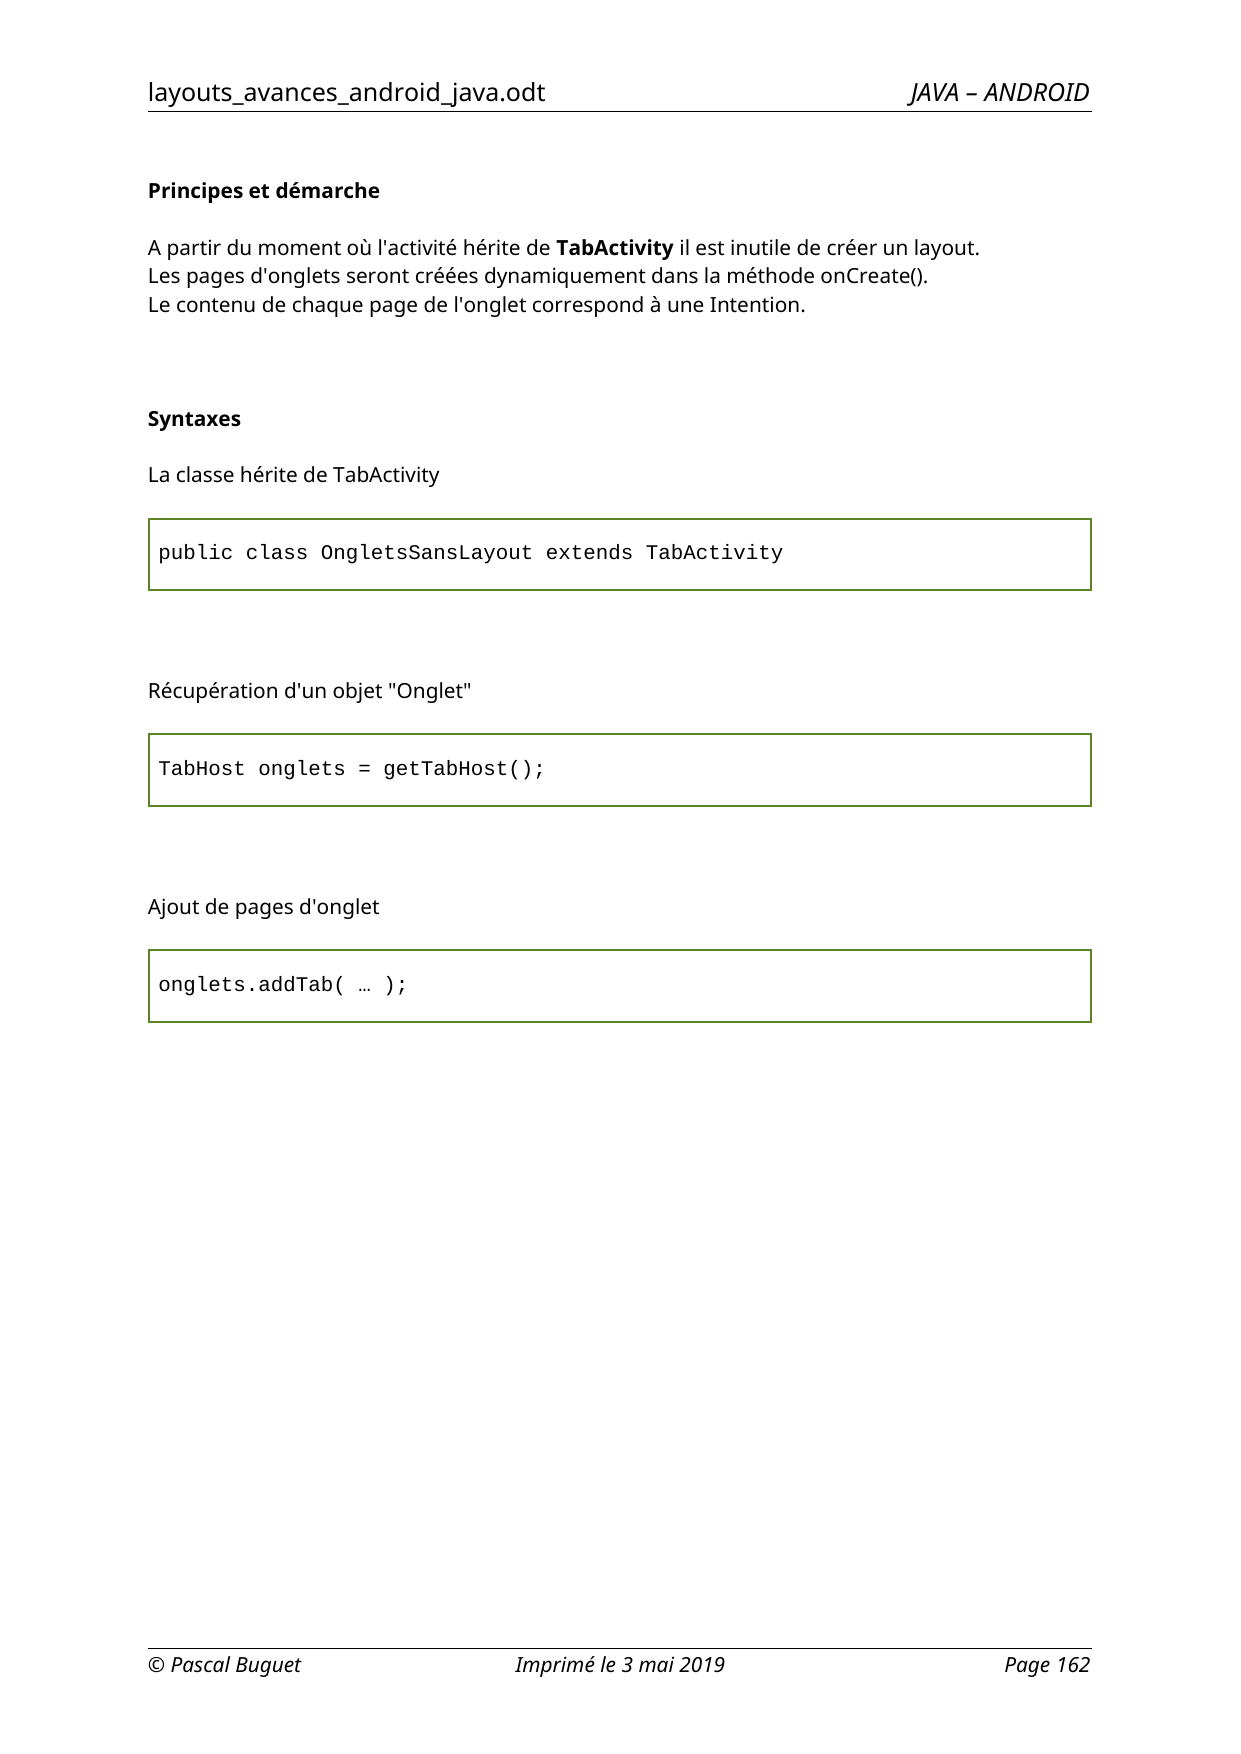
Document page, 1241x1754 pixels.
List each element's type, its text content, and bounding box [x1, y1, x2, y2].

text Principes et démarche [148, 176, 1092, 204]
text public class OngletsSansLayout extends TabActivity [150, 520, 1090, 589]
text Ajout de pages d'onglet [148, 892, 1092, 921]
text Les pages d'onglets seront créées dynamiquement dans la méthode onCreate(). [148, 261, 1092, 290]
text onglets.addTab( … ); [150, 951, 1090, 1021]
text TabHost onglets = getTabHost(); [150, 735, 1090, 805]
text Le contenu de chaque page de l'onglet correspond à une Intention. [148, 290, 1092, 318]
text A partir du moment où l'activité hérite de TabActivity il est inutile de créer un layout. [148, 233, 1092, 261]
text La classe hérite de TabActivity [148, 461, 1092, 489]
text Syntaxes [148, 404, 1092, 432]
text Récupération d'un objet "Onglet" [148, 676, 1092, 705]
